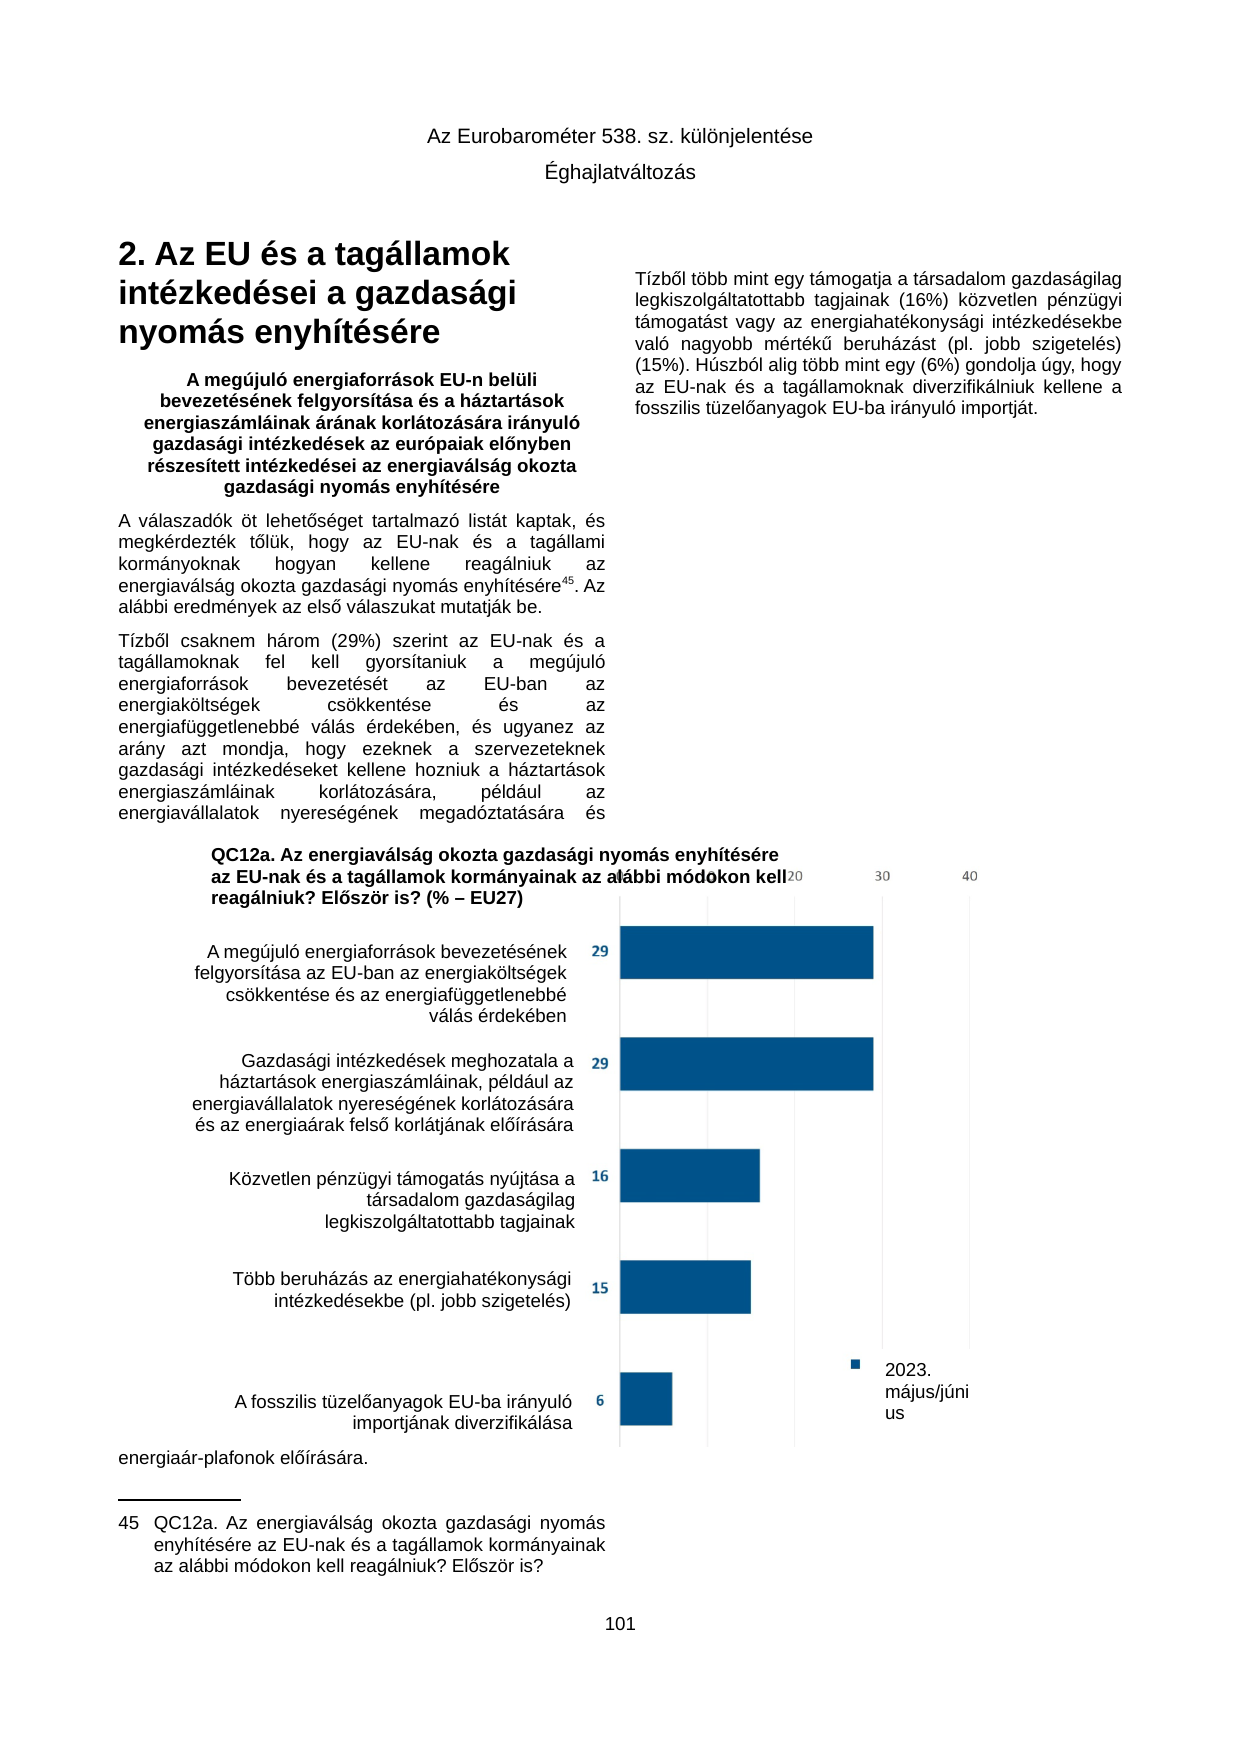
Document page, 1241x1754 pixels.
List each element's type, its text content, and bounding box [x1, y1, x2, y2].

subtitle 2. Az EU és a tagállamok intézkedései a gazdasági nyomás enyhítésére [118, 234, 605, 350]
text A megújuló energiaforrások EU-n belüli bevezetésének felgyorsítása és a háztartások energiaszámláinak árának korlátozására irányuló gazdasági intézkedések az európaiak előnyben részesített intézkedései az energiaválság okozta gazdasági nyomás enyhítésére [118, 368, 605, 498]
text Tízből csaknem három (29%) szerint az EU-nak és a tagállamoknak fel kell gyorsítaniuk a megújuló energiaforrások bevezetését az EU-ban az energiaköltségek csökkentése és az energiafüggetlenebbé válás érdekében, és ugyanez az arány azt mondja, hogy ezeknek a szervezeteknek gazdasági intézkedéseket kellene hozniuk a háztartások energiaszámláinak korlátozására, például az energiavállalatok nyereségének megadóztatására és energiaár-plafonok előírására. [118, 629, 605, 1468]
picture [585, 850, 992, 1447]
text QC12a. Az energiaválság okozta gazdasági nyomás enyhítésére az EU-nak és a tagállamok kormányainak az alábbi módokon kell reagálniuk? Először is? [118, 1512, 605, 1577]
text Tízből több mint egy támogatja a társadalom gazdaságilag legkiszolgáltatottabb tagjainak (16%) közvetlen pénzügyi támogatást vagy az energiahatékonysági intézkedésekbe való nagyobb mértékű beruházást (pl. jobb szigetelés) (15%). Húszból alig több mint egy (6%) gondolja úgy, hogy az EU-nak és a tagállamoknak diverzifikálniuk kellene a fosszilis tüzelőanyagok EU-ba irányuló importját. [635, 268, 1122, 418]
text A válaszadók öt lehetőséget tartalmazó listát kaptak, és megkérdezték tőlük, hogy az EU-nak és a tagállami kormányoknak hogyan kellene reagálniuk az energiaválság okozta gazdasági nyomás enyhítésére. Az alábbi eredmények az első válaszukat mutatják be. [118, 510, 605, 618]
